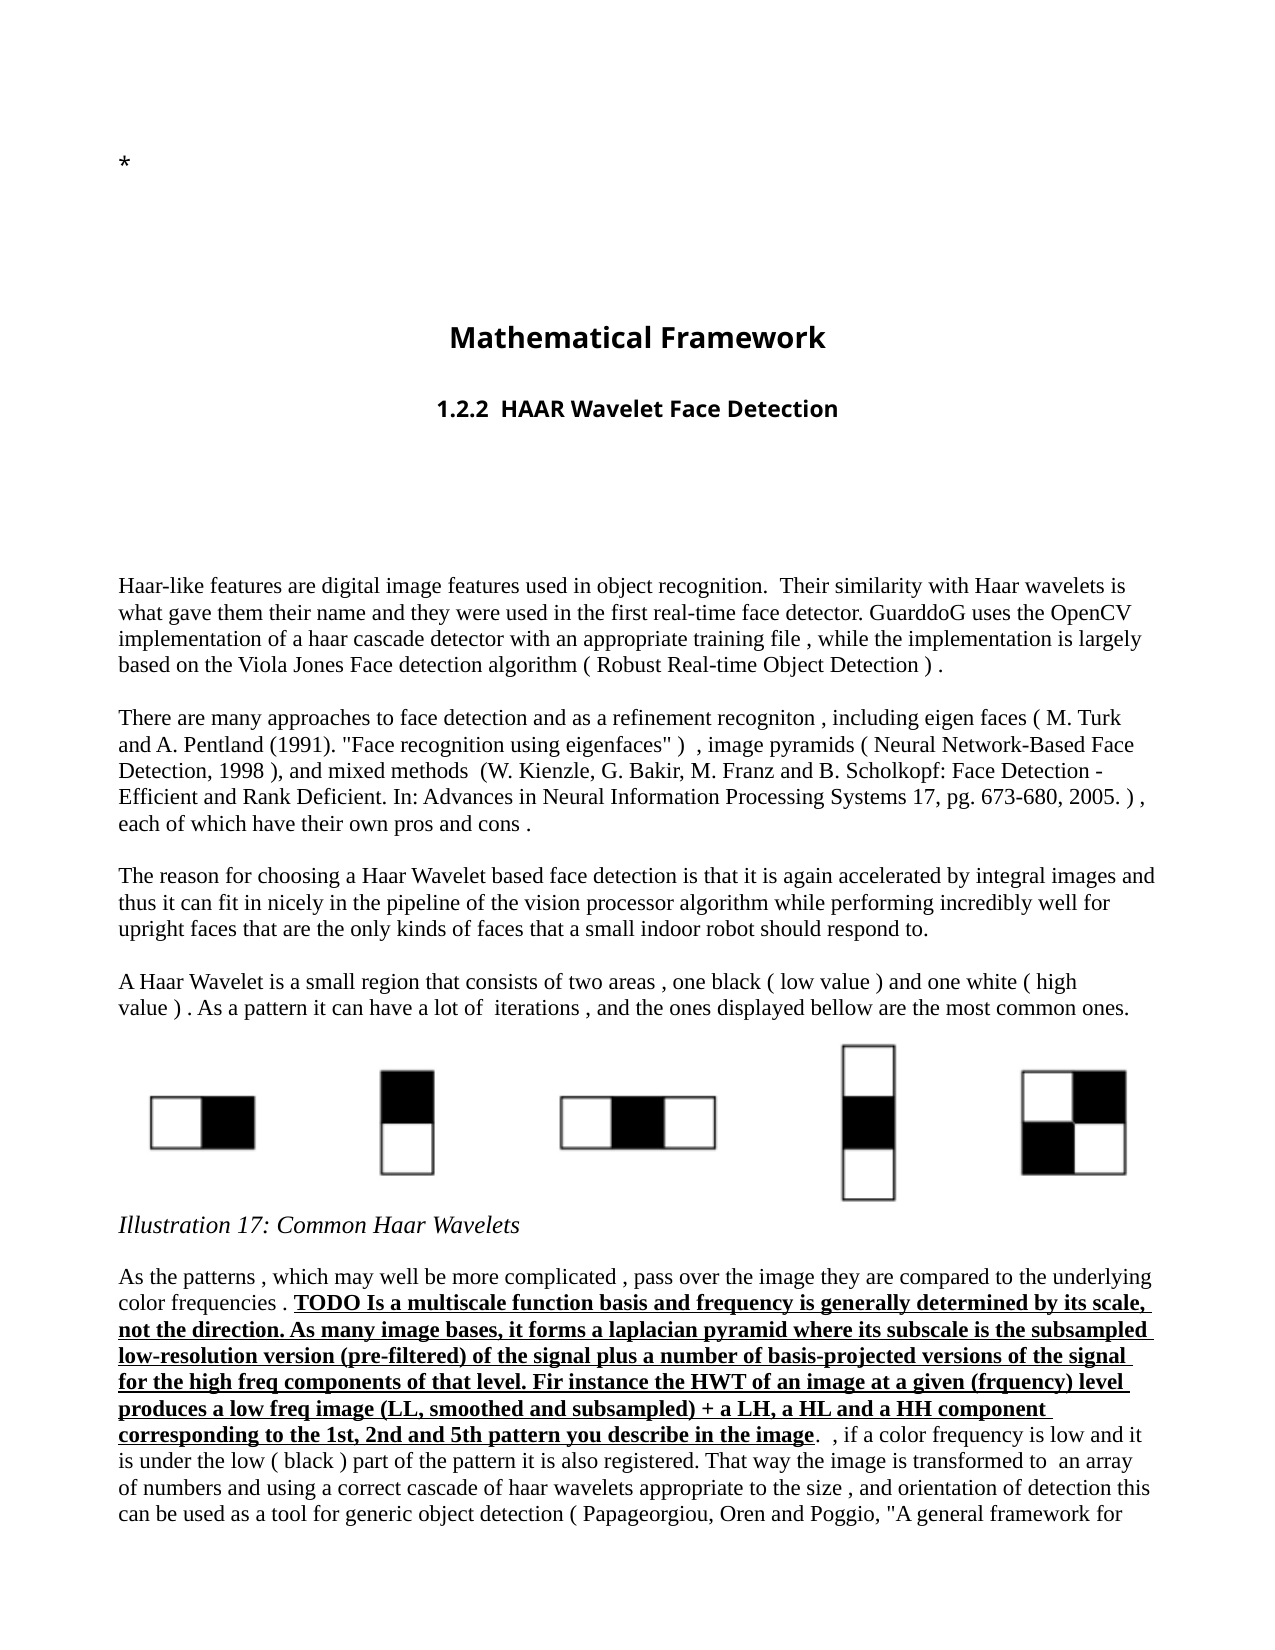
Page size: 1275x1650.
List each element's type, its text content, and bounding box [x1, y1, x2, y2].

text Mathematical Framework [118, 317, 1157, 357]
text Illustration 17: Common Haar Wavelets [118, 1210, 1157, 1239]
text As the patterns , which may well be more complicated , pass over the image they are compared to the underlying color frequencies . TODO Is a multiscale function basis and frequency is generally determined by its scale, not the direction. As many image bases, it forms a laplacian pyramid where its subscale is the subsampled low-resolution version (pre-filtered) of the signal plus a number of basis-projected versions of the signal for the high freq components of that level. Fir instance the HWT of an image at a given (frquency) level produces a low freq image (LL, smoothed and subsampled) + a LH, a HL and a HH component corresponding to the 1st, 2nd and 5th pattern you describe in the image. , if a color frequency is low and it is under the low ( black ) part of the pattern it is also registered. That way the image is transformed to an array of numbers and using a correct cascade of haar wavelets appropriate to the size , and orientation of detection this can be used as a tool for generic object detection ( Papageorgiou, Oren and Poggio, "A general framework for [118, 1263, 1157, 1526]
text There are many approaches to face detection and as a refinement recogniton , including eigen faces ( M. Turk and A. Pentland (1991). "Face recognition using eigenfaces" ) , image pyramids ( Neural Network-Based Face Detection, 1998 ), and mixed methods (W. Kienzle, G. Bakir, M. Franz and B. Scholkopf: Face Detection - Efficient and Rank Deficient. In: Advances in Neural Information Processing Systems 17, pg. 673-680, 2005. ) , each of which have their own pros and cons . [118, 704, 1157, 836]
text * [118, 149, 1157, 181]
text Haar-like features are digital image features used in object recognition. Their similarity with Haar wavelets is what gave them their name and they were used in the first real-time face detector. GuarddoG uses the OpenCV implementation of a haar cascade detector with an appropriate training file , while the implementation is largely based on the Viola Jones Face detection algorithm ( Robust Real-time Object Detection ) . [118, 572, 1157, 678]
text 1.2.2 HAAR Wavelet Face Detection [118, 393, 1157, 425]
text The reason for choosing a Haar Wavelet based face detection is that it is again accelerated by integral images and thus it can fit in nicely in the pipeline of the vision processor algorithm while performing incredibly well for upright faces that are the only kinds of faces that a small indoor robot should respond to. [118, 862, 1157, 941]
text A Haar Wavelet is a small region that consists of two areas , one black ( low value ) and one white ( high value ) . As a pattern it can have a lot of iterations , and the ones displayed bellow are the most common ones. [118, 968, 1157, 1021]
picture [118, 1033, 1158, 1210]
